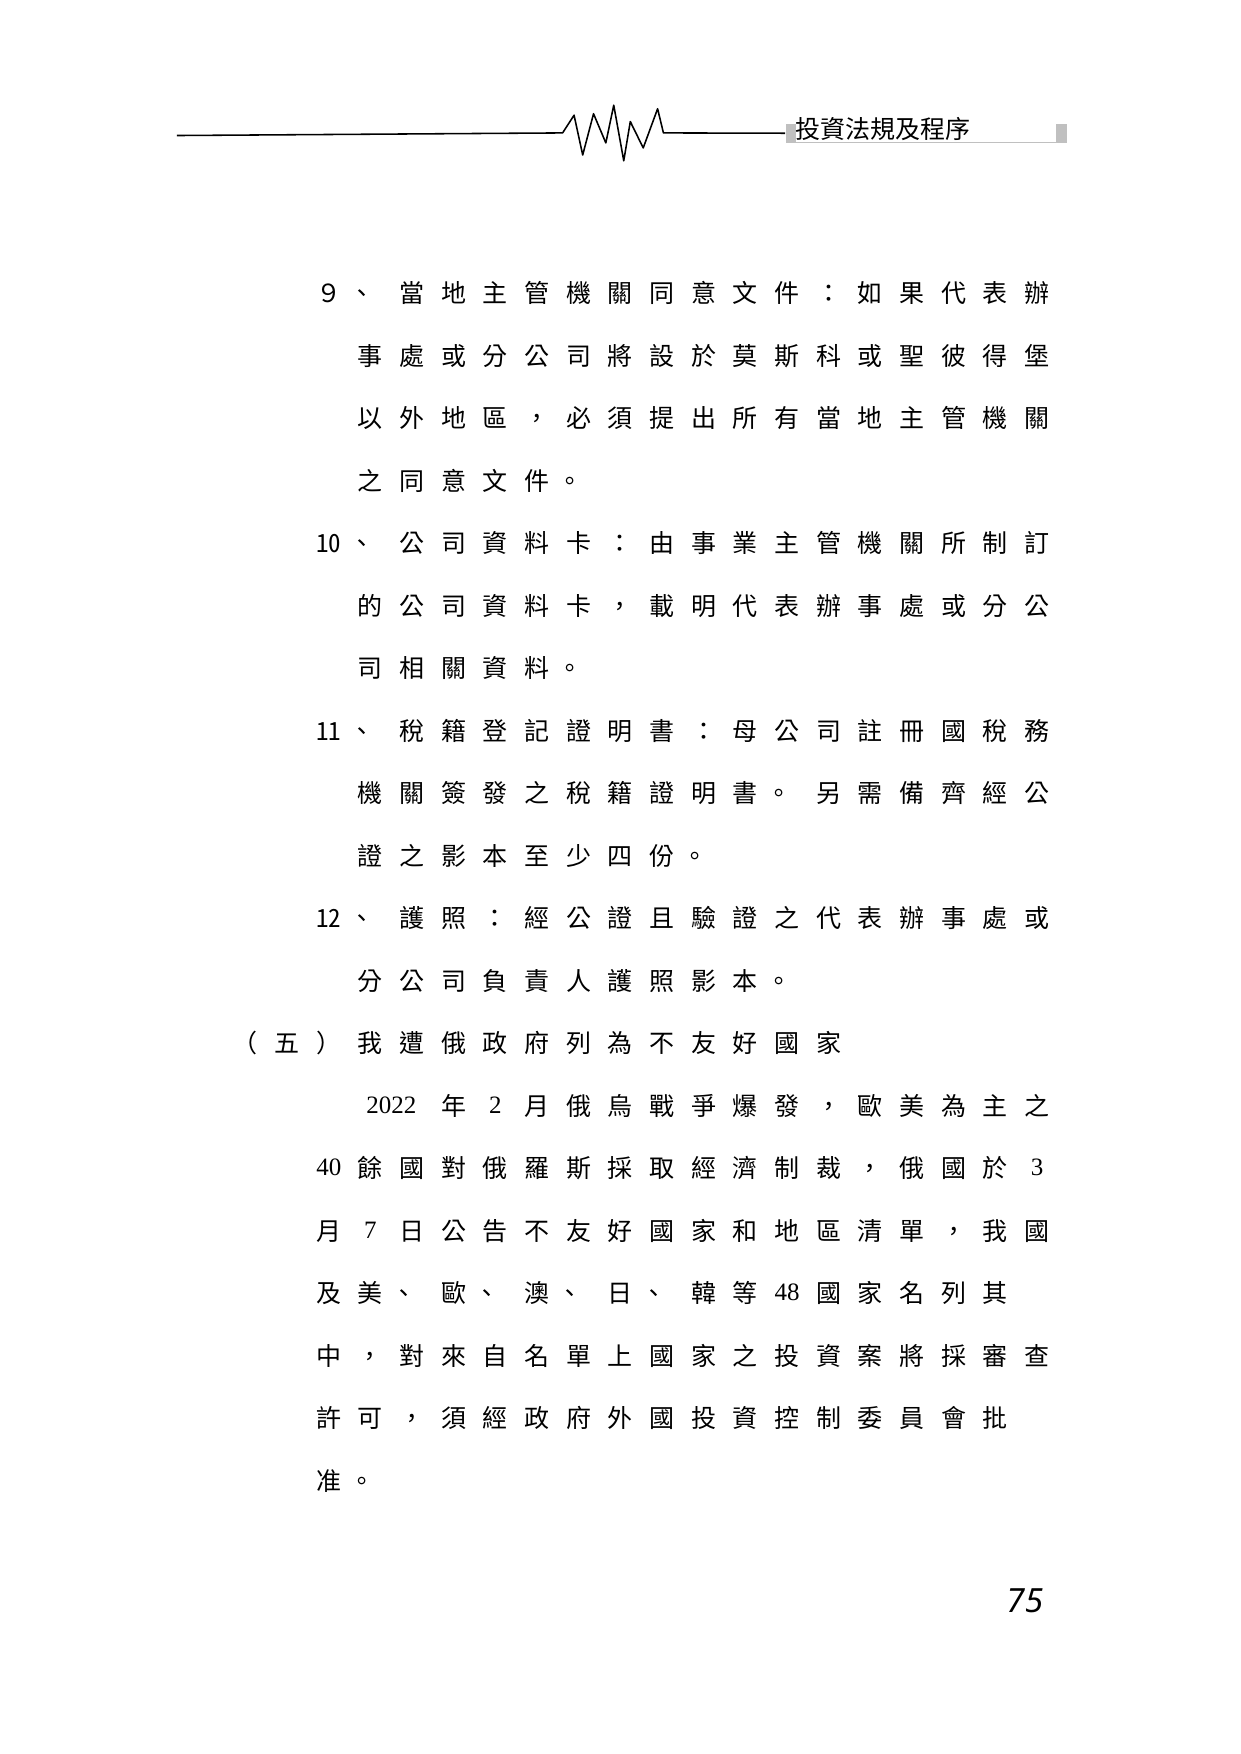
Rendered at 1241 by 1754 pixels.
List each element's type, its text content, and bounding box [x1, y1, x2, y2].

text ９、當地主管機關同意文件：如果代表辦事處或分公司將設於莫斯科或聖彼得堡以外地區，必須提出所有當地主管機關之同意文件。 [281, 250, 1058, 500]
text 11、稅籍登記證明書：母公司註冊國稅務機關簽發之稅籍證明書。另需備齊經公證之影本至少四份。 [281, 688, 1058, 875]
text 12、護照：經公證且驗證之代表辦事處或分公司負責人護照影本。 [281, 875, 1058, 1000]
text 10、公司資料卡：由事業主管機關所制訂的公司資料卡，載明代表辦事處或分公司相關資料。 [281, 500, 1058, 688]
text （五）我遭俄政府列為不友好國家 [207, 1000, 1058, 1063]
text 2022年2月俄烏戰爭爆發，歐美為主之40餘國對俄羅斯採取經濟制裁，俄國於3月7日公告不友好國家和地區清單，我國及美、歐、澳、日、韓等48國家名列其中，對來自名單上國家之投資案將採審查許可，須經政府外國投資控制委員會批准。 [281, 1063, 1058, 1500]
